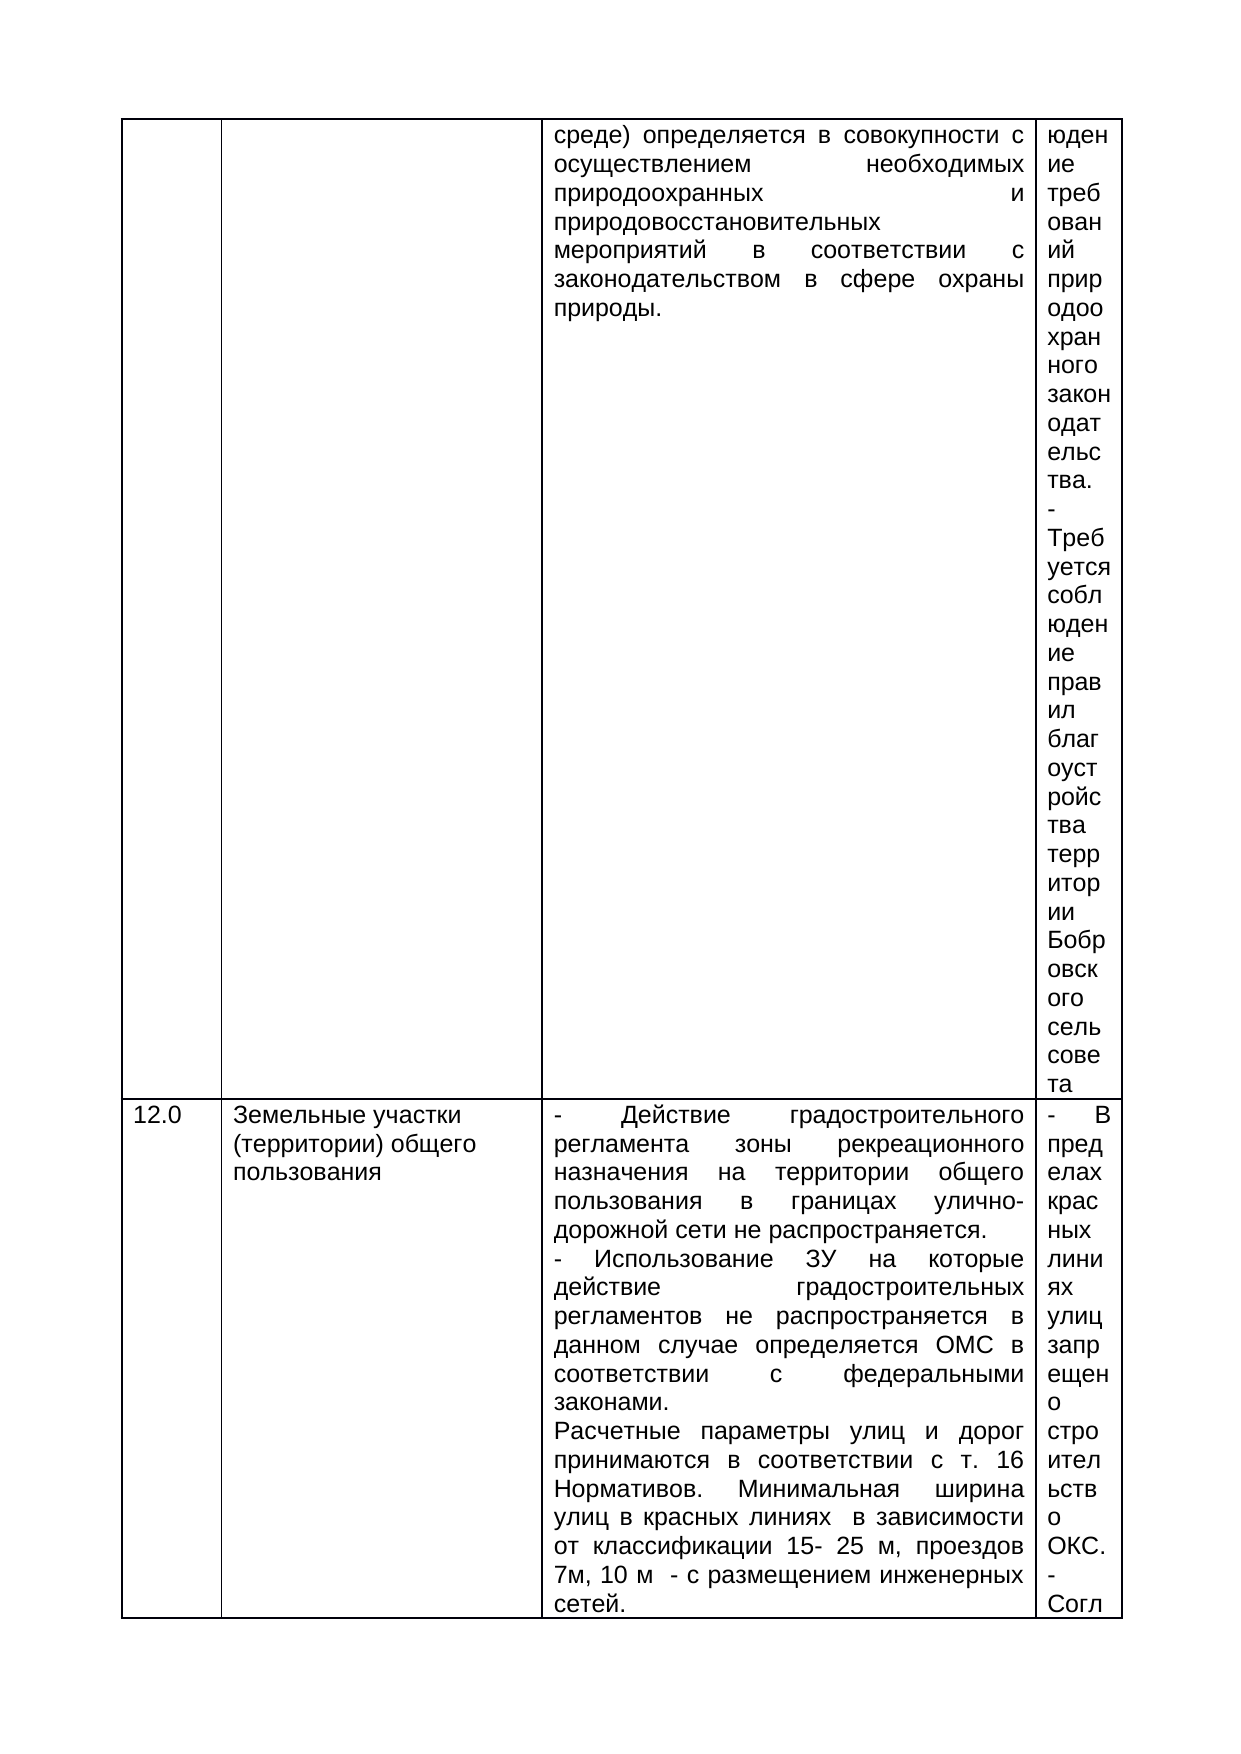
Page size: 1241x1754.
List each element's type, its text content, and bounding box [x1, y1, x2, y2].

table_cell 12.0 [123, 1100, 221, 1617]
table_cell [222, 120, 541, 1098]
table_cell среде) определяется в совокупности с осуществлением необходимых природоохранных и природовосстановительных мероприятий в соответствии с законодательством в сфере охраны природы. [543, 120, 1035, 1098]
table_cell - В пределах красных линиях улиц запрещено строительство ОКС. - Согл [1037, 1100, 1121, 1617]
table_cell Земельные участки (территории) общего пользования [222, 1100, 541, 1617]
table_cell - Действие градостроительного регламента зоны рекреационного назначения на территории общего пользования в границах улично-дорожной сети не распространяется. - Использование ЗУ на которые действие градостроительных регламентов не распространяется в данном случае определяется ОМС в соответствии с федеральными законами. Расчетные параметры улиц и дорог принимаются в соответствии с т. 16 Нормативов. Минимальная ширина улиц в красных линиях в зависимости от классификации 15- 25 м, проездов 7м, 10 м - с размещением инженерных сетей. [543, 1100, 1035, 1617]
table_cell юдение требований природоохранного законодательства. - Требуется соблюдение правил благоустройства территории Бобровского сельсовета [1037, 120, 1121, 1098]
table_cell [123, 120, 221, 1098]
